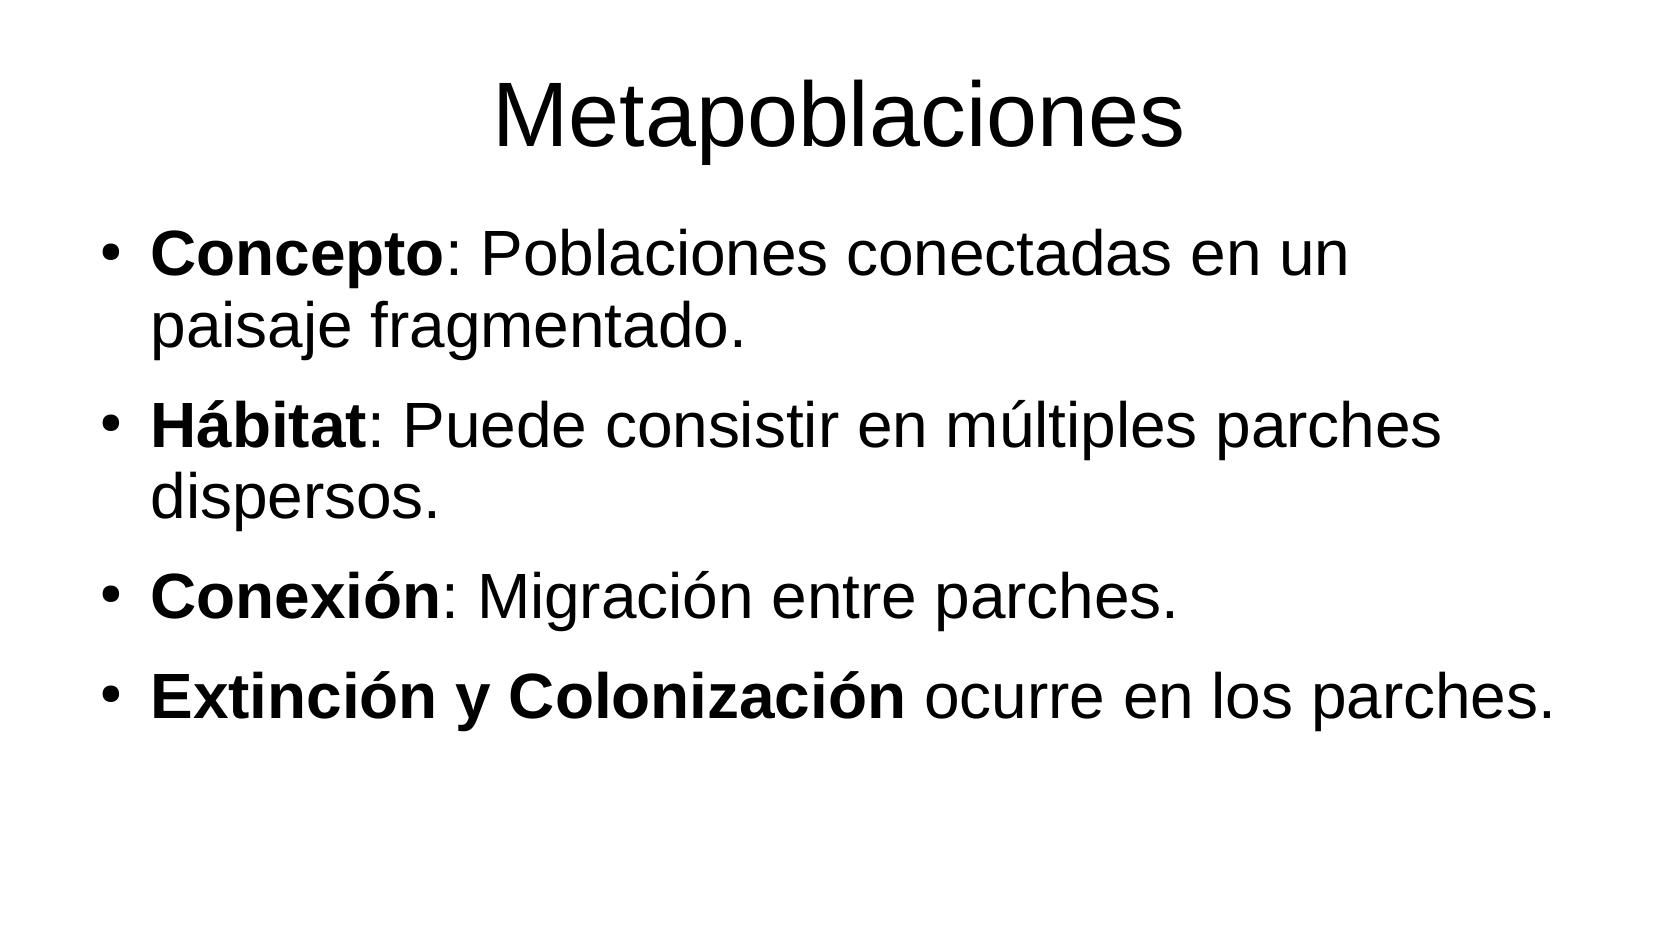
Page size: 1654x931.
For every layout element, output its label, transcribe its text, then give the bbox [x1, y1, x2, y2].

list Concepto: Poblaciones conectadas en un paisaje fragmentado. Hábitat: Puede consistir en múltiples parches dispersos. Conexión: Migración entre parches. Extinción y Colonización ocurre en los parches. [82, 217, 1571, 758]
title Metapoblaciones [82, 37, 1571, 193]
